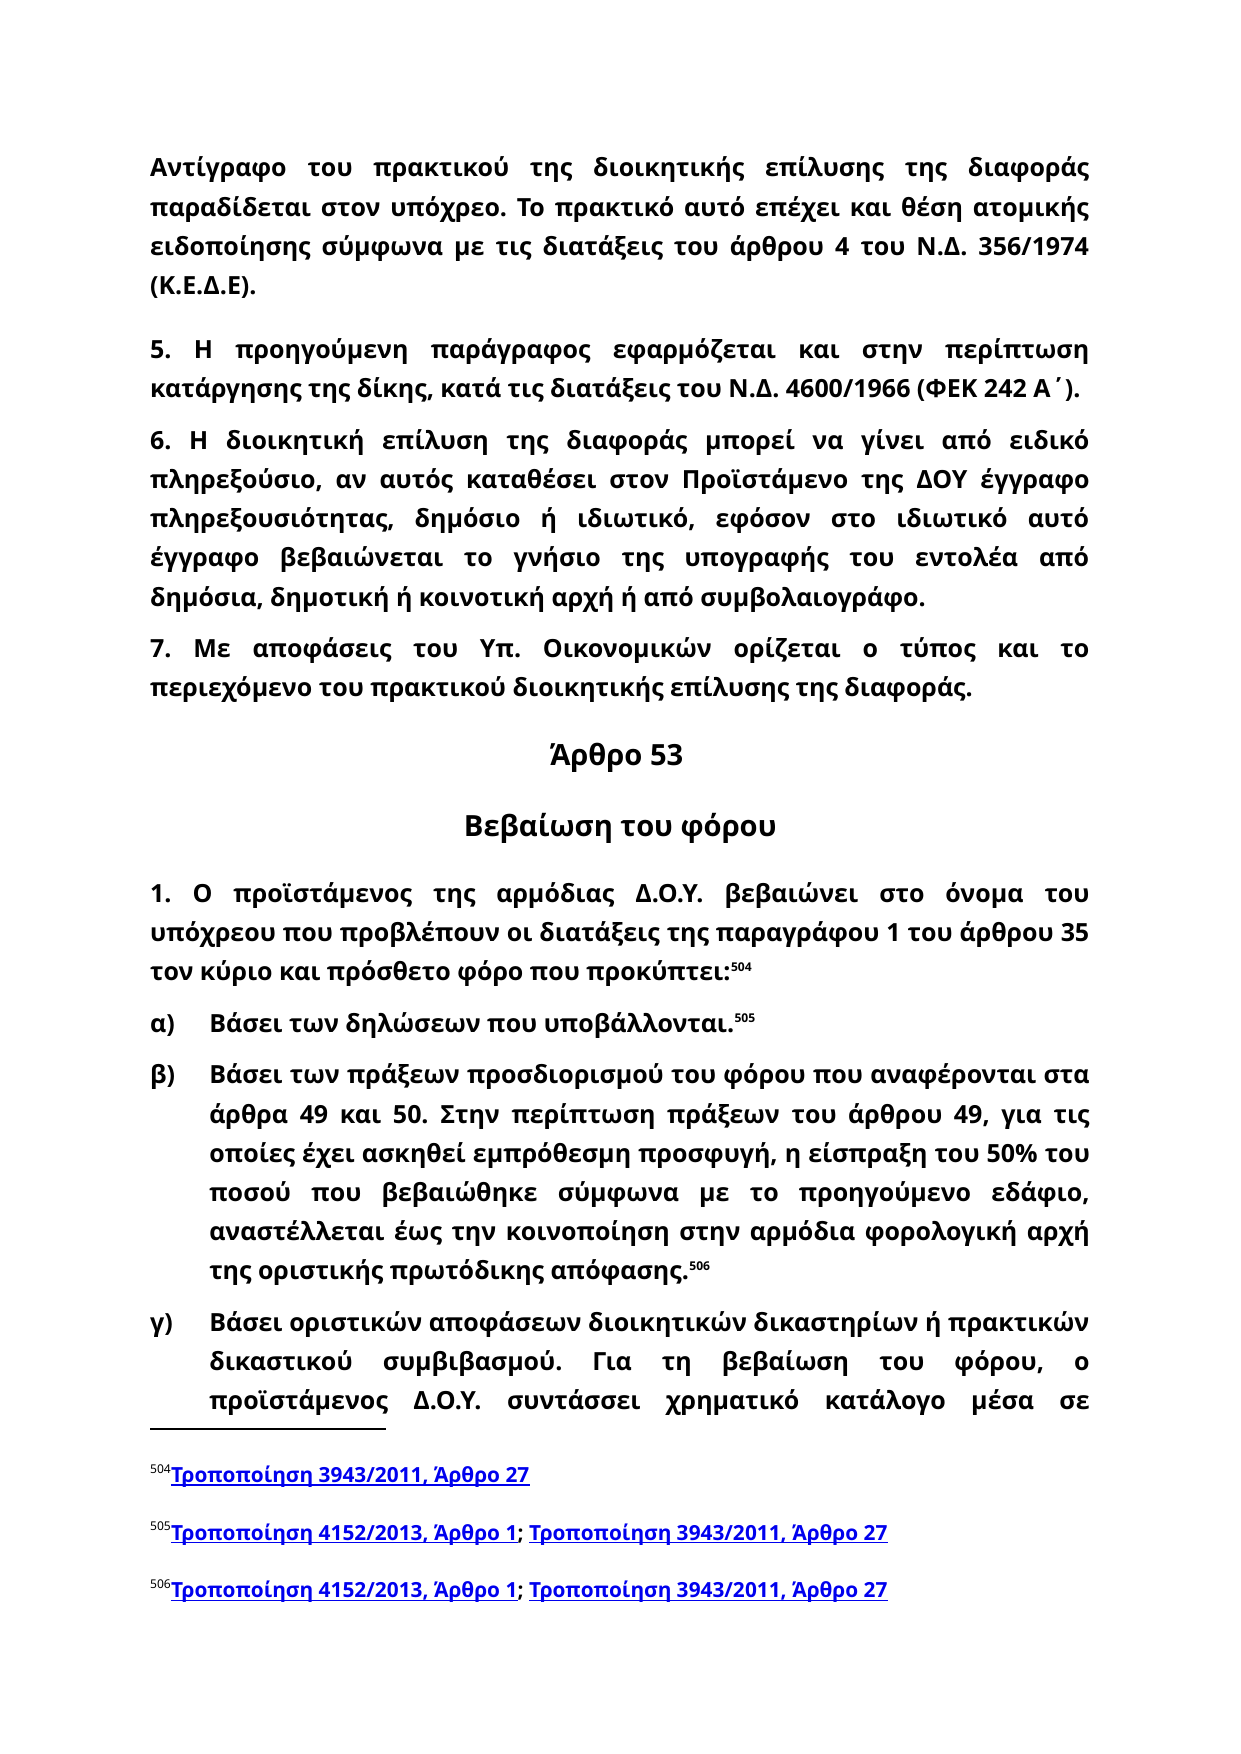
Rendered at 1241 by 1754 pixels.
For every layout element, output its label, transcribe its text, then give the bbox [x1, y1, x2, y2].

list β) Βάσει των πράξεων προσδιορισμού του φόρου που αναφέρονται στα άρθρα 49 και 50. Στην περίπτωση πράξεων του άρθρου 49, για τις οποίες έχει ασκηθεί εμπρόθεσμη προσφυγή, η είσπραξη του 50% του ποσού που βεβαιώθηκε σύμφωνα με το προηγούμενο εδάφιο, αναστέλλεται έως την κοινοποίηση στην αρμόδια φορολογική αρχή της οριστικής πρωτόδικης απόφασης. [150, 1057, 1090, 1287]
text Τροποποίηση 4152/2013, Άρθρο 1; Τροποποίηση 3943/2011, Άρθρο 27 [150, 1518, 1090, 1546]
text 1. Ο προϊστάμενος της αρμόδιας Δ.Ο.Υ. βεβαιώνει στο όνομα του υπόχρεου που προβλέπουν οι διατάξεις της παραγράφου 1 του άρθρου 35 τον κύριο και πρόσθετο φόρο που προκύπτει: [150, 875, 1090, 988]
text Τροποποίηση 4152/2013, Άρθρο 1; Τροποποίηση 3943/2011, Άρθρο 27 [150, 1576, 1090, 1604]
text Τροποποίηση 3943/2011, Άρθρο 27 [150, 1460, 1090, 1489]
text 5. Η προηγούμενη παράγραφος εφαρμόζεται και στην περίπτωση κατάργησης της δίκης, κατά τις διατάξεις του Ν.Δ. 4600/1966 (ΦΕΚ 242 Α΄). [150, 332, 1090, 405]
text Αντίγραφο του πρακτικού της διοικητικής επίλυσης της διαφοράς παραδίδεται στον υπόχρεο. Το πρακτικό αυτό επέχει και θέση ατομικής ειδοποίησης σύμφωνα με τις διατάξεις του άρθρου 4 του Ν.Δ. 356/1974 (Κ.Ε.Δ.Ε). [150, 150, 1090, 302]
subtitle Άρθρο 53 [150, 734, 1090, 774]
subtitle Βεβαίωση του φόρου [150, 805, 1090, 844]
list γ) Βάσει οριστικών αποφάσεων διοικητικών δικαστηρίων ή πρακτικών δικαστικού συμβιβασμού. Για τη βεβαίωση του φόρου, ο προϊστάμενος Δ.Ο.Υ. συντάσσει χρηματικό κατάλογο μέσα σε [150, 1304, 1090, 1417]
text 7. Με αποφάσεις του Υπ. Οικονομικών ορίζεται ο τύπος και το περιεχόμενο του πρακτικού διοικητικής επίλυσης της διαφοράς. [150, 631, 1090, 704]
list α) Βάσει των δηλώσεων που υποβάλλονται. [150, 1005, 1090, 1039]
text 6. Η διοικητική επίλυση της διαφοράς μπορεί να γίνει από ειδικό πληρεξούσιο, αν αυτός καταθέσει στον Προϊστάμενο της ΔΟΥ έγγραφο πληρεξουσιότητας, δημόσιο ή ιδιωτικό, εφόσον στο ιδιωτικό αυτό έγγραφο βεβαιώνεται το γνήσιο της υπογραφής του εντολέα από δημόσια, δημοτική ή κοινοτική αρχή ή από συμβολαιογράφο. [150, 422, 1090, 613]
